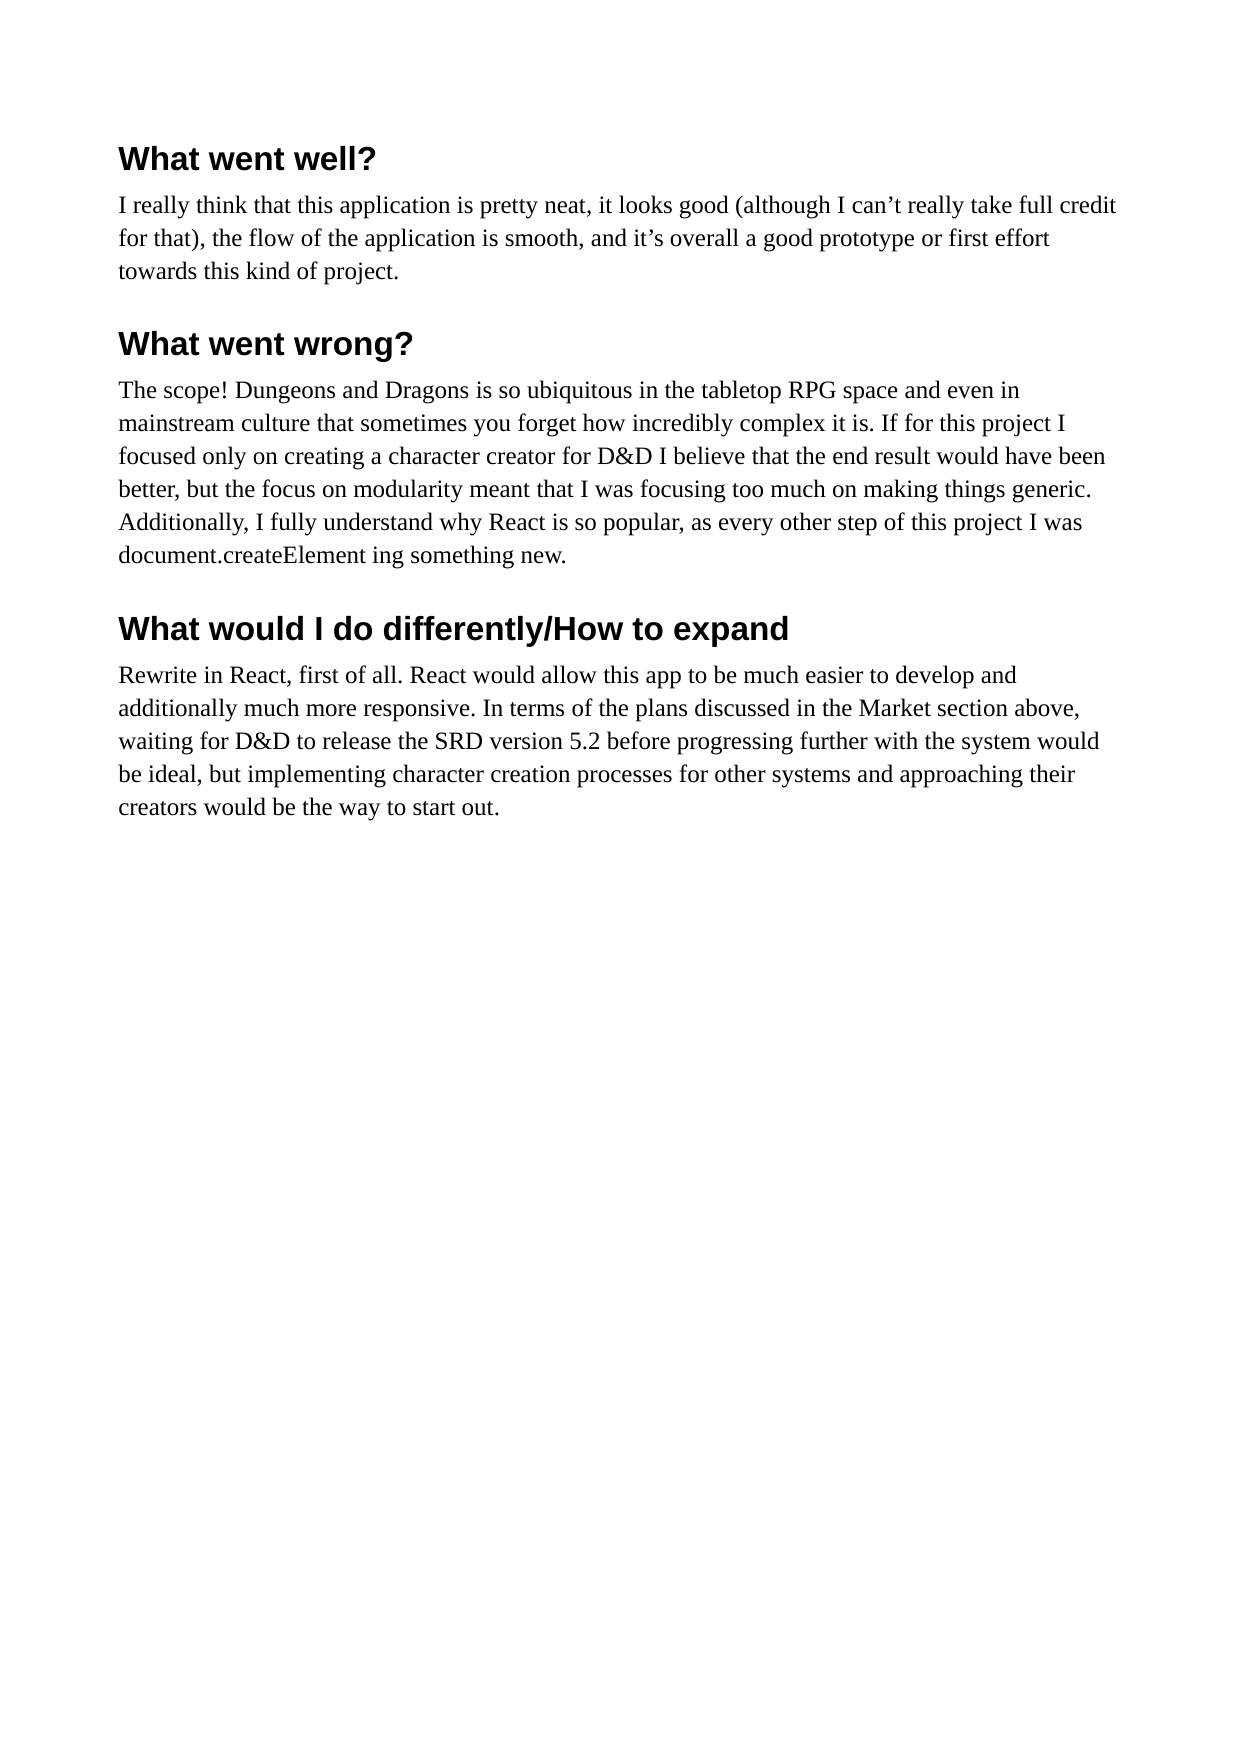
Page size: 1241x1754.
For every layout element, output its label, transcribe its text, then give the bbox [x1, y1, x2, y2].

text The scope! Dungeons and Dragons is so ubiquitous in the tabletop RPG space and even in mainstream culture that sometimes you forget how incredibly complex it is. If for this project I focused only on creating a character creator for D&D I believe that the end result would have been better, but the focus on modularity meant that I was focusing too much on making things generic. Additionally, I fully understand why React is so popular, as every other step of this project I was document.createElement ing something new. [118, 375, 1122, 569]
subtitle What would I do differently/How to expand [118, 609, 1122, 647]
text Rewrite in React, first of all. React would allow this app to be much easier to develop and additionally much more responsive. In terms of the plans discussed in the Market section above, waiting for D&D to release the SRD version 5.2 before progressing further with the system would be ideal, but implementing character creation processes for other systems and approaching their creators would be the way to start out. [118, 660, 1122, 821]
subtitle What went well? [118, 139, 1122, 177]
text I really think that this application is pretty neat, it looks good (although I can’t really take full credit for that), the flow of the application is smooth, and it’s overall a good prototype or first effort towards this kind of project. [118, 190, 1122, 285]
subtitle What went wrong? [118, 324, 1122, 363]
